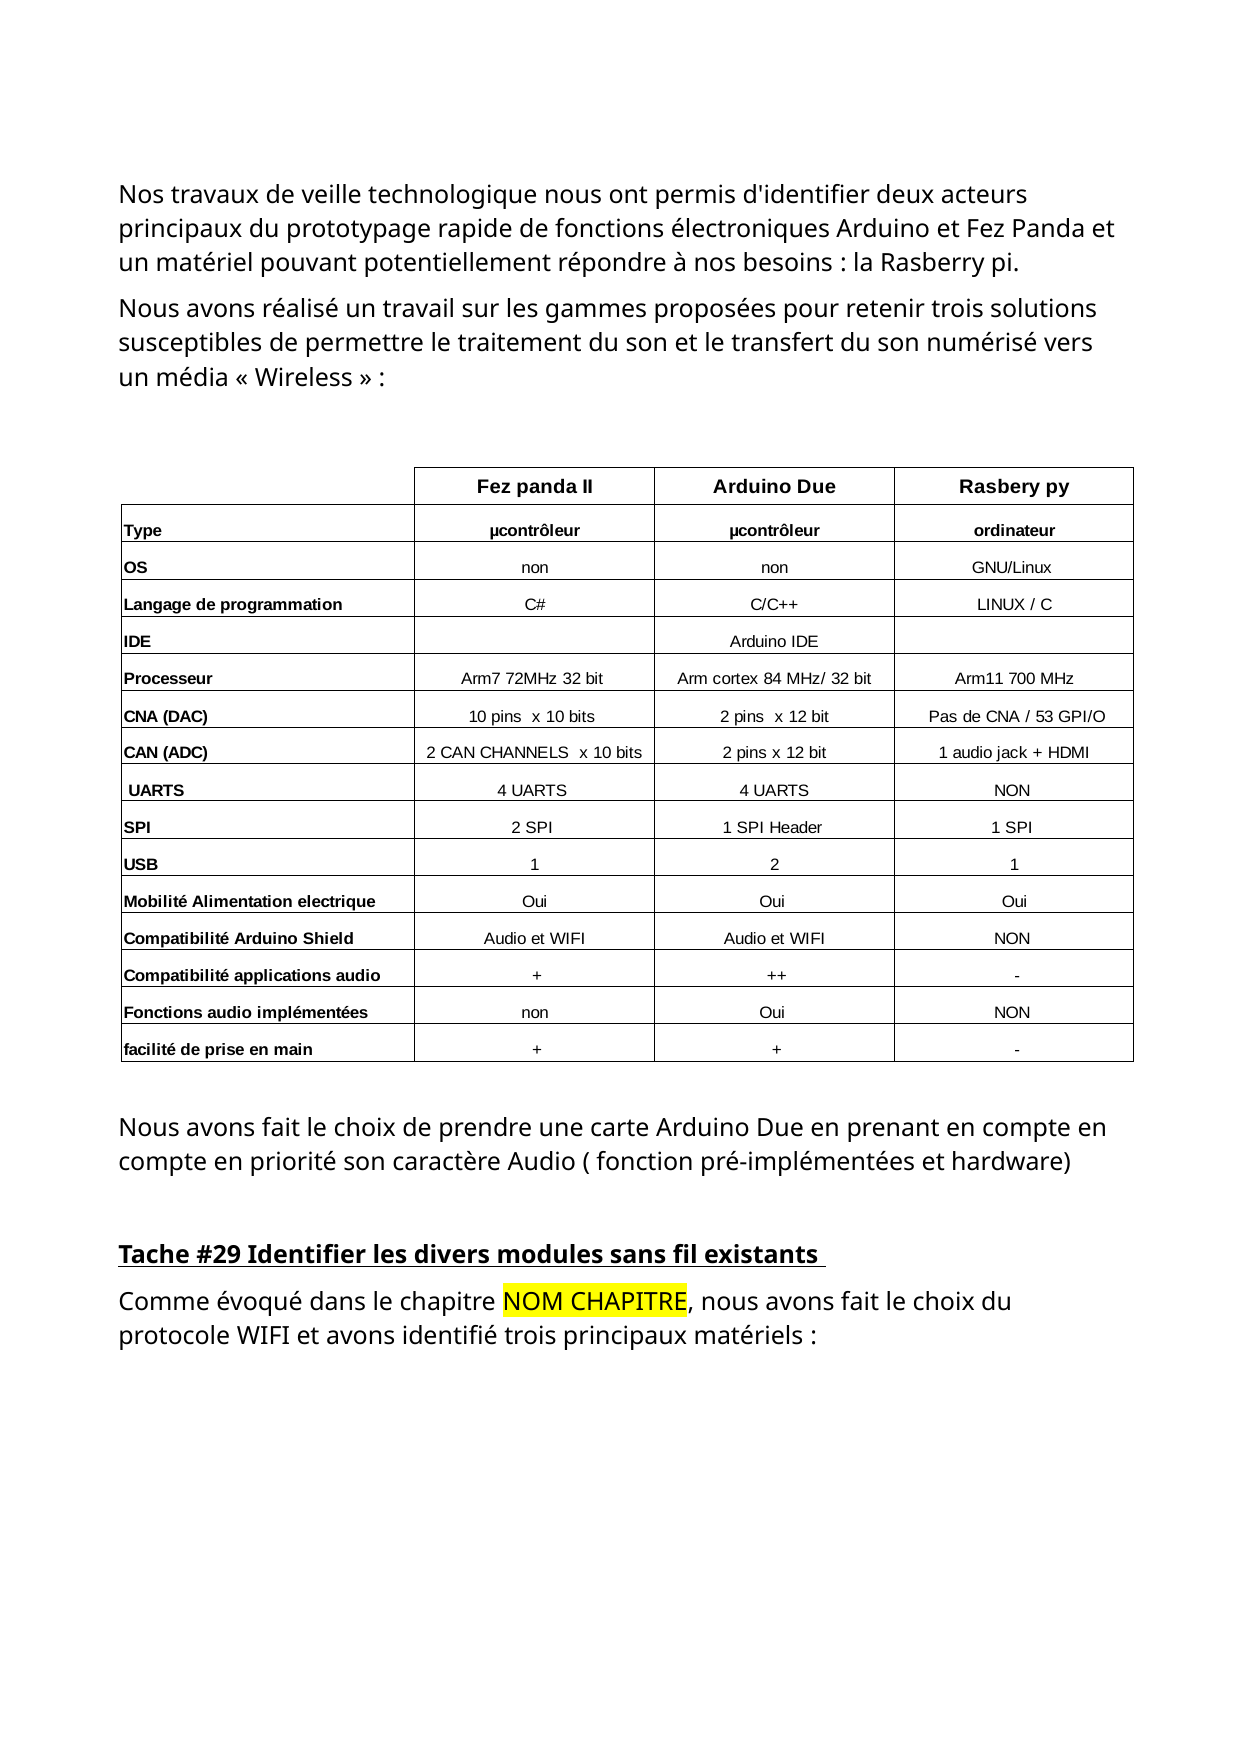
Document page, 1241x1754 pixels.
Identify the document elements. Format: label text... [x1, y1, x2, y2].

text Nous avons fait le choix de prendre une carte Arduino Due en prenant en compte en compte en priorité son caractère Audio ( fonction pré-implémentées et hardware) [118, 1109, 1122, 1178]
text Tache #29 Identifier les divers modules sans fil existants [118, 1237, 1122, 1271]
text Comme évoqué dans le chapitre NOM CHAPITRE, nous avons fait le choix du protocole WIFI et avons identifié trois principaux matériels : [118, 1283, 1122, 1351]
text Nos travaux de veille technologique nous ont permis d'identifier deux acteurs principaux du prototypage rapide de fonctions électroniques Arduino et Fez Panda et un matériel pouvant potentiellement répondre à nos besoins : la Rasberry pi. [118, 176, 1122, 278]
text Nous avons réalisé un travail sur les gammes proposées pour retenir trois solutions susceptibles de permettre le traitement du son et le transfert du son numérisé vers un média « Wireless » : [118, 291, 1122, 393]
